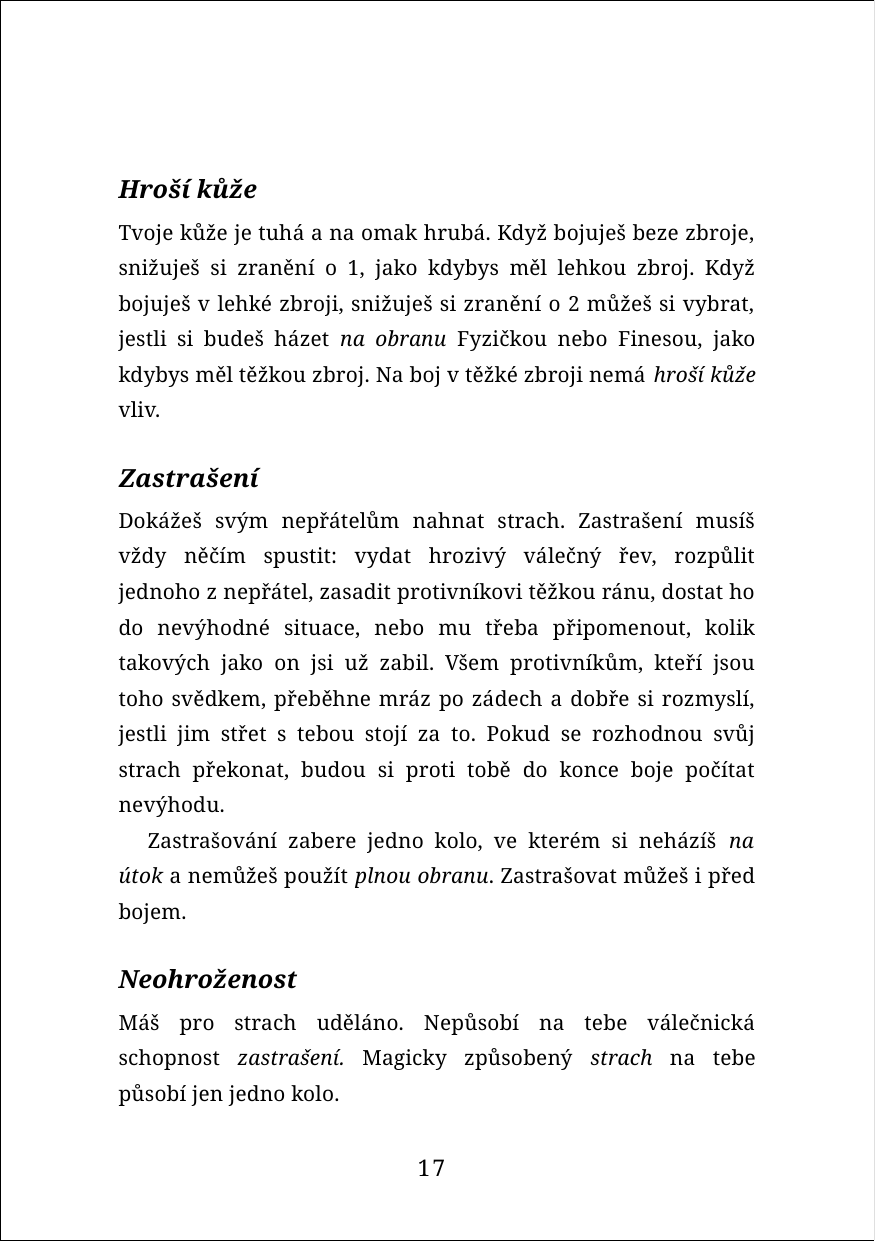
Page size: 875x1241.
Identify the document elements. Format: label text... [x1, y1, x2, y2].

text Tvoje kůže je tuhá a na omak hrubá. Když bojuješ beze zbroje, snižuješ si zranění o 1, jako kdybys měl lehkou zbroj. Když bojuješ v lehké zbroji, snižuješ si zranění o 2 můžeš si vybrat, jestli si budeš házet na obranu Fyzičkou nebo Finesou, jako kdybys měl těžkou zbroj. Na boj v těžké zbroji nemá hroší kůže vliv. [118, 218, 756, 424]
subtitle Hroší kůže [118, 172, 756, 206]
subtitle Zastrašení [118, 460, 756, 494]
text Máš pro strach uděláno. Nepůsobí na tebe válečnická schopnost zastrašení. Magicky způsobený strach na tebe působí jen jedno kolo. [118, 1008, 756, 1107]
text Dokážeš svým nepřátelům nahnat strach. Zastrašení musíš vždy něčím spustit: vydat hrozivý válečný řev, rozpůlit jednoho z nepřátel, zasadit protivníkovi těžkou ránu, dostat ho do nevýhodné situace, nebo mu třeba připomenout, kolik takových jako on jsi už zabil. Všem protivníkům, kteří jsou toho svědkem, přeběhne mráz po zádech a dobře si rozmyslí, jestli jim střet s tebou stojí za to. Pokud se rozhodnou svůj strach překonat, budou si proti tobě do konce boje počítat nevýhodu. Zastrašování zabere jedno kolo, ve kterém si neházíš na útok a nemůžeš použít plnou obranu. Zastrašovat můžeš i před bojem. [118, 506, 756, 925]
subtitle Neohroženost [118, 962, 756, 996]
